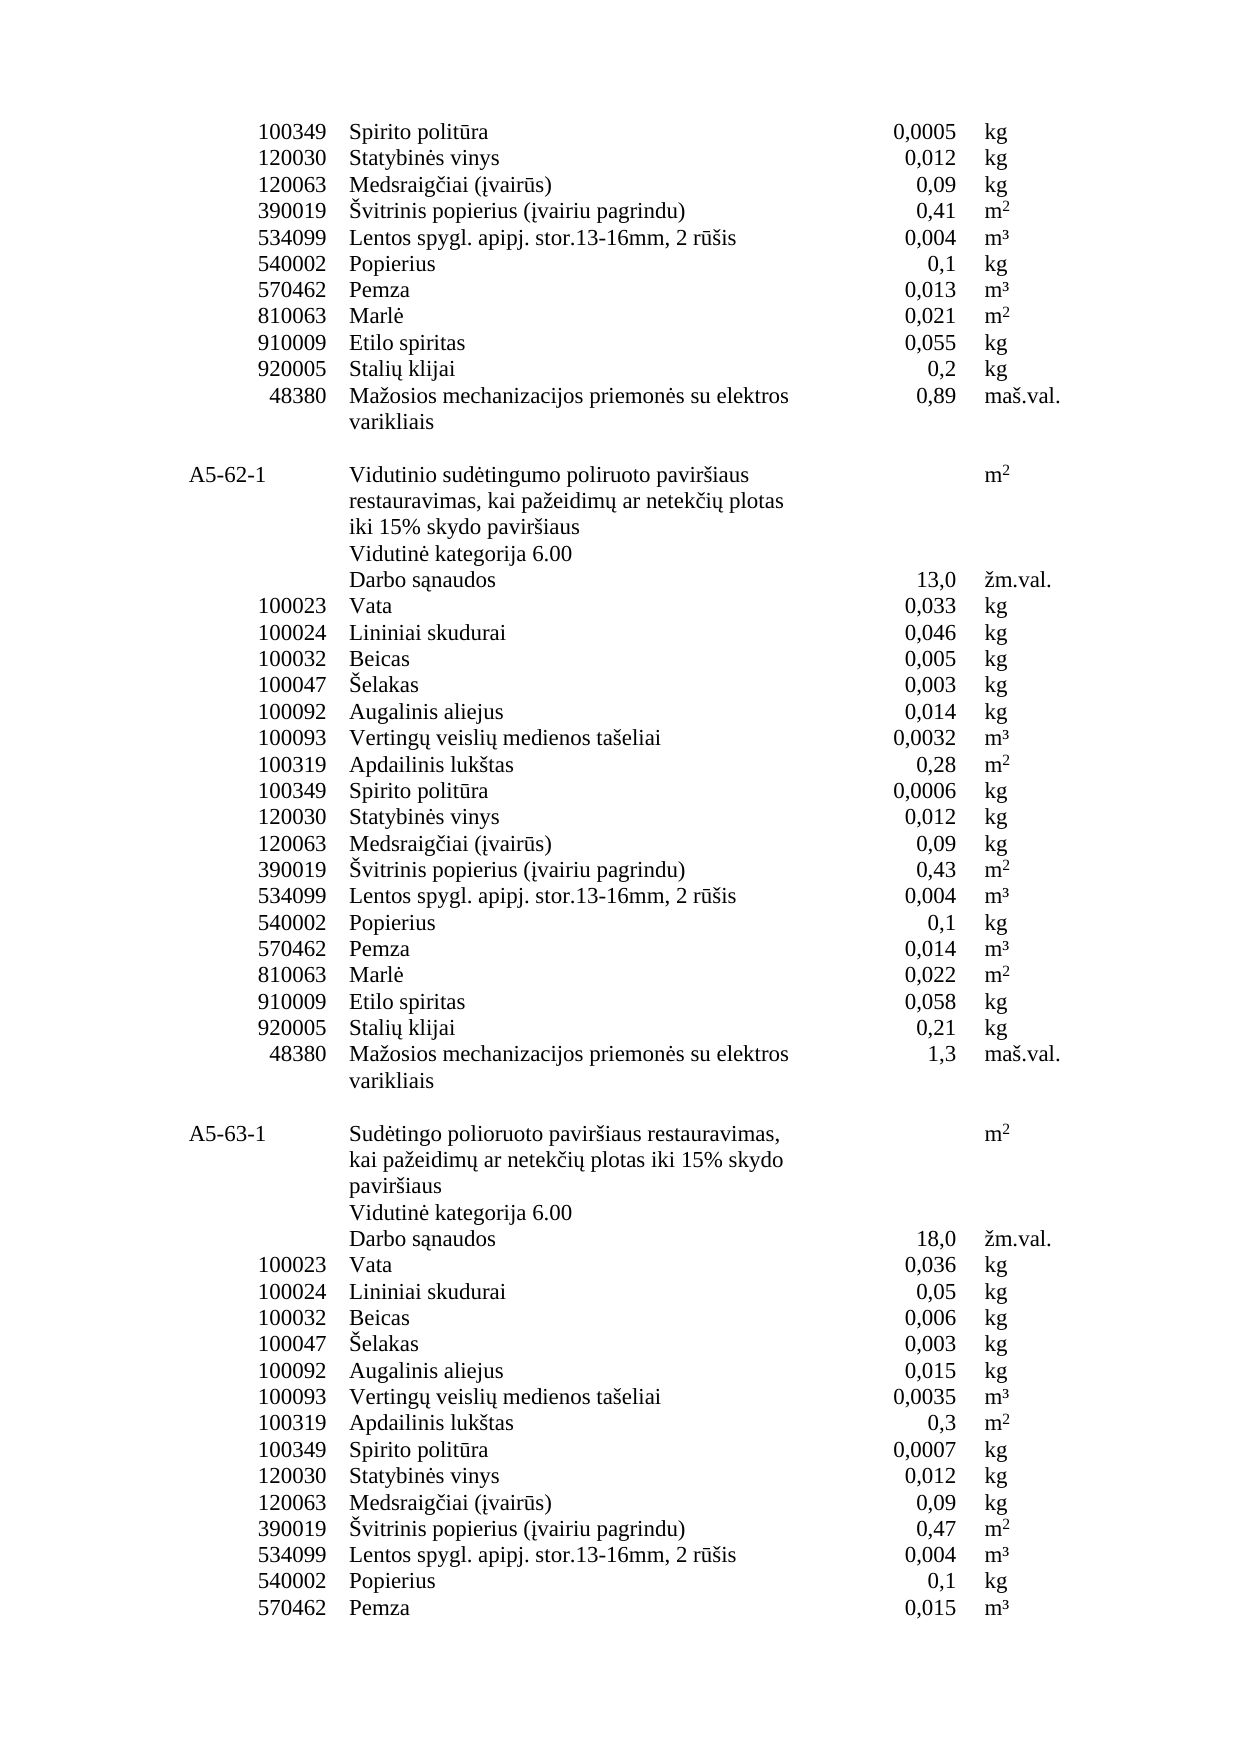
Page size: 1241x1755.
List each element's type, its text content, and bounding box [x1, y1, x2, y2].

table_cell Spirito politūra [338, 777, 806, 803]
table_cell 100023 [177, 593, 338, 619]
table_cell Augalinis aliejus [338, 1357, 806, 1383]
table_cell Darbo sąnaudos [338, 566, 806, 592]
table_cell 0,021 [806, 303, 973, 329]
table_cell m2 [973, 461, 1123, 540]
table_cell kg [973, 171, 1123, 197]
table_cell kg [973, 1251, 1123, 1278]
table_cell Apdailinis lukštas [338, 751, 806, 777]
table_cell m³ [973, 883, 1123, 909]
table_cell 100093 [177, 1383, 338, 1409]
table_cell Augalinis aliejus [338, 698, 806, 724]
table_cell kg [973, 803, 1123, 830]
table_cell 0,012 [806, 145, 973, 171]
table_cell Spirito politūra [338, 1436, 806, 1462]
table_cell m³ [973, 1594, 1123, 1620]
table_cell 0,1 [806, 1568, 973, 1594]
table_cell kg [973, 988, 1123, 1014]
table_cell 0,0035 [806, 1383, 973, 1409]
table_cell m³ [973, 935, 1123, 961]
table_cell Šelakas [338, 1330, 806, 1357]
table_cell m³ [973, 1383, 1123, 1409]
table_cell 100092 [177, 1357, 338, 1383]
table_cell Marlė [338, 961, 806, 988]
table_cell kg [973, 1330, 1123, 1357]
table_cell Vata [338, 593, 806, 619]
table_cell maš.val. [973, 1041, 1123, 1093]
table_cell Statybinės vinys [338, 1462, 806, 1488]
table_cell Pemza [338, 1594, 806, 1620]
table_cell 0,43 [806, 856, 973, 882]
table_cell 534099 [177, 224, 338, 250]
table_cell Vata [338, 1251, 806, 1278]
table_cell [177, 1199, 338, 1225]
table_cell Medsraigčiai (įvairūs) [338, 830, 806, 856]
table_cell Popierius [338, 909, 806, 935]
table_cell Vidutinė kategorija 6.00 [338, 1199, 806, 1225]
table_cell m2 [973, 1410, 1123, 1436]
table_cell m2 [973, 961, 1123, 988]
table_cell Lentos spygl. apipj. stor.13-16mm, 2 rūšis [338, 1541, 806, 1568]
table_cell 390019 [177, 856, 338, 882]
table_cell Etilo spiritas [338, 329, 806, 355]
table_cell m³ [973, 276, 1123, 303]
table_cell 810063 [177, 961, 338, 988]
table_cell 0,09 [806, 1489, 973, 1515]
table_cell 0,21 [806, 1014, 973, 1041]
table_cell maš.val. [973, 382, 1123, 434]
table_cell [177, 1225, 338, 1251]
table_cell 0,004 [806, 1541, 973, 1568]
table_cell kg [973, 1304, 1123, 1330]
table_cell kg [973, 1278, 1123, 1304]
table_cell [806, 1093, 973, 1119]
table_cell m2 [973, 856, 1123, 882]
table_cell Stalių klijai [338, 1014, 806, 1041]
table_cell [973, 1093, 1123, 1119]
table_cell kg [973, 329, 1123, 355]
table_cell 570462 [177, 935, 338, 961]
table_cell Švitrinis popierius (įvairiu pagrindu) [338, 1515, 806, 1541]
table_cell 534099 [177, 883, 338, 909]
table_cell Vertingų veislių medienos tašeliai [338, 1383, 806, 1409]
table_cell 0,046 [806, 619, 973, 645]
table_cell kg [973, 593, 1123, 619]
table_cell Medsraigčiai (įvairūs) [338, 1489, 806, 1515]
table_cell 120030 [177, 145, 338, 171]
table_cell kg [973, 619, 1123, 645]
table_cell 100023 [177, 1251, 338, 1278]
table_cell [806, 434, 973, 461]
table_cell žm.val. [973, 566, 1123, 592]
table_cell 100032 [177, 1304, 338, 1330]
table_cell 0,1 [806, 250, 973, 276]
table_cell 120063 [177, 1489, 338, 1515]
table_cell 100032 [177, 645, 338, 672]
table_cell 0,014 [806, 935, 973, 961]
table_cell 0,05 [806, 1278, 973, 1304]
table_cell 0,0007 [806, 1436, 973, 1462]
table_cell 120063 [177, 830, 338, 856]
table_cell 120063 [177, 171, 338, 197]
table_cell 910009 [177, 988, 338, 1014]
table_cell 540002 [177, 250, 338, 276]
table_cell 48380 [177, 382, 338, 434]
table_cell [338, 434, 806, 461]
table_cell 534099 [177, 1541, 338, 1568]
table_cell 0,0032 [806, 724, 973, 751]
table_cell Šelakas [338, 672, 806, 698]
table_cell 920005 [177, 355, 338, 382]
table_cell 0,0006 [806, 777, 973, 803]
table_cell 570462 [177, 1594, 338, 1620]
table_cell 0,012 [806, 1462, 973, 1488]
table_cell kg [973, 1357, 1123, 1383]
table_cell 120030 [177, 803, 338, 830]
table_cell [973, 1199, 1123, 1225]
table_cell 0,28 [806, 751, 973, 777]
table_cell 0,89 [806, 382, 973, 434]
table_cell 100047 [177, 1330, 338, 1357]
table_cell 0,015 [806, 1594, 973, 1620]
table_cell A5-62-1 [177, 461, 338, 540]
table_cell 0,006 [806, 1304, 973, 1330]
table_cell 0,014 [806, 698, 973, 724]
table_cell 13,0 [806, 566, 973, 592]
table_cell Popierius [338, 250, 806, 276]
table_cell Beicas [338, 1304, 806, 1330]
table_cell 390019 [177, 197, 338, 223]
table_cell kg [973, 250, 1123, 276]
table_cell [338, 1093, 806, 1119]
table_cell 810063 [177, 303, 338, 329]
table_cell 48380 [177, 1041, 338, 1093]
table_cell [806, 1199, 973, 1225]
table_cell Vidutinė kategorija 6.00 [338, 540, 806, 566]
table_cell 120030 [177, 1462, 338, 1488]
table_cell 100092 [177, 698, 338, 724]
table_cell 100349 [177, 1436, 338, 1462]
table_cell [177, 1093, 338, 1119]
table_cell A5-63-1 [177, 1120, 338, 1199]
table_cell 0,015 [806, 1357, 973, 1383]
table_cell Lininiai skudurai [338, 1278, 806, 1304]
table_cell 0,2 [806, 355, 973, 382]
table_cell Beicas [338, 645, 806, 672]
table_cell Pemza [338, 276, 806, 303]
table_cell m2 [973, 197, 1123, 223]
table_cell 0,1 [806, 909, 973, 935]
table_cell 100319 [177, 751, 338, 777]
table_cell 920005 [177, 1014, 338, 1041]
table_cell 0,3 [806, 1410, 973, 1436]
table_cell 0,004 [806, 224, 973, 250]
table_cell Etilo spiritas [338, 988, 806, 1014]
table_cell kg [973, 1568, 1123, 1594]
table_cell m³ [973, 724, 1123, 751]
table_cell m³ [973, 1541, 1123, 1568]
table_cell m2 [973, 751, 1123, 777]
table_cell kg [973, 672, 1123, 698]
table_cell 0,022 [806, 961, 973, 988]
table_cell [806, 1120, 973, 1199]
table_cell 0,004 [806, 883, 973, 909]
table_cell Mažosios mechanizacijos priemonės su elektros varikliais [338, 1041, 806, 1093]
table_cell 1,3 [806, 1041, 973, 1093]
table_cell kg [973, 355, 1123, 382]
table_cell kg [973, 1462, 1123, 1488]
table_cell 0,003 [806, 672, 973, 698]
table_cell 0,033 [806, 593, 973, 619]
table_cell Statybinės vinys [338, 803, 806, 830]
table_cell Apdailinis lukštas [338, 1410, 806, 1436]
table_cell kg [973, 1489, 1123, 1515]
table_cell Statybinės vinys [338, 145, 806, 171]
table_cell 0,058 [806, 988, 973, 1014]
table_cell 100349 [177, 777, 338, 803]
table_cell Popierius [338, 1568, 806, 1594]
table_cell Lininiai skudurai [338, 619, 806, 645]
table_cell kg [973, 1436, 1123, 1462]
table_cell 0,013 [806, 276, 973, 303]
table_cell m2 [973, 1515, 1123, 1541]
table_cell kg [973, 698, 1123, 724]
table_cell 100024 [177, 1278, 338, 1304]
table_cell Švitrinis popierius (įvairiu pagrindu) [338, 197, 806, 223]
table_cell kg [973, 830, 1123, 856]
table_cell Stalių klijai [338, 355, 806, 382]
table_cell 0,09 [806, 171, 973, 197]
table_cell 570462 [177, 276, 338, 303]
table_cell 0,47 [806, 1515, 973, 1541]
table_cell 540002 [177, 909, 338, 935]
table_cell [973, 540, 1123, 566]
table_cell Darbo sąnaudos [338, 1225, 806, 1251]
table_cell Lentos spygl. apipj. stor.13-16mm, 2 rūšis [338, 224, 806, 250]
table_cell Švitrinis popierius (įvairiu pagrindu) [338, 856, 806, 882]
table_cell Vertingų veislių medienos tašeliai [338, 724, 806, 751]
table_cell [177, 434, 338, 461]
table_cell Medsraigčiai (įvairūs) [338, 171, 806, 197]
table_cell kg [973, 118, 1123, 144]
table_cell m2 [973, 303, 1123, 329]
table_cell 0,0005 [806, 118, 973, 144]
table_cell [177, 540, 338, 566]
table_cell 100024 [177, 619, 338, 645]
table_cell 100047 [177, 672, 338, 698]
table_cell 0,09 [806, 830, 973, 856]
table_cell 540002 [177, 1568, 338, 1594]
table_cell 0,41 [806, 197, 973, 223]
table_cell [973, 434, 1123, 461]
table_cell [806, 461, 973, 540]
table_cell Marlė [338, 303, 806, 329]
table_cell 910009 [177, 329, 338, 355]
table_cell kg [973, 645, 1123, 672]
table_cell 100349 [177, 118, 338, 144]
table_cell Mažosios mechanizacijos priemonės su elektros varikliais [338, 382, 806, 434]
table_cell Pemza [338, 935, 806, 961]
table_cell 0,036 [806, 1251, 973, 1278]
table_cell 0,012 [806, 803, 973, 830]
table_cell žm.val. [973, 1225, 1123, 1251]
table_cell m2 [973, 1120, 1123, 1199]
table_cell [177, 566, 338, 592]
table_cell 390019 [177, 1515, 338, 1541]
table_cell kg [973, 777, 1123, 803]
table_cell kg [973, 1014, 1123, 1041]
table_cell Sudėtingo polioruoto paviršiaus restauravimas, kai pažeidimų ar netekčių plotas iki 15% skydo paviršiaus [338, 1120, 806, 1199]
table_cell 0,005 [806, 645, 973, 672]
table_cell 0,055 [806, 329, 973, 355]
table_cell [806, 540, 973, 566]
table_cell 18,0 [806, 1225, 973, 1251]
table_cell kg [973, 145, 1123, 171]
table_cell kg [973, 909, 1123, 935]
table_cell Spirito politūra [338, 118, 806, 144]
table_cell Vidutinio sudėtingumo poliruoto paviršiaus restauravimas, kai pažeidimų ar netekčių plotas iki 15% skydo paviršiaus [338, 461, 806, 540]
table_cell m³ [973, 224, 1123, 250]
table_cell 100093 [177, 724, 338, 751]
table_cell 100319 [177, 1410, 338, 1436]
table_cell Lentos spygl. apipj. stor.13-16mm, 2 rūšis [338, 883, 806, 909]
table_cell 0,003 [806, 1330, 973, 1357]
